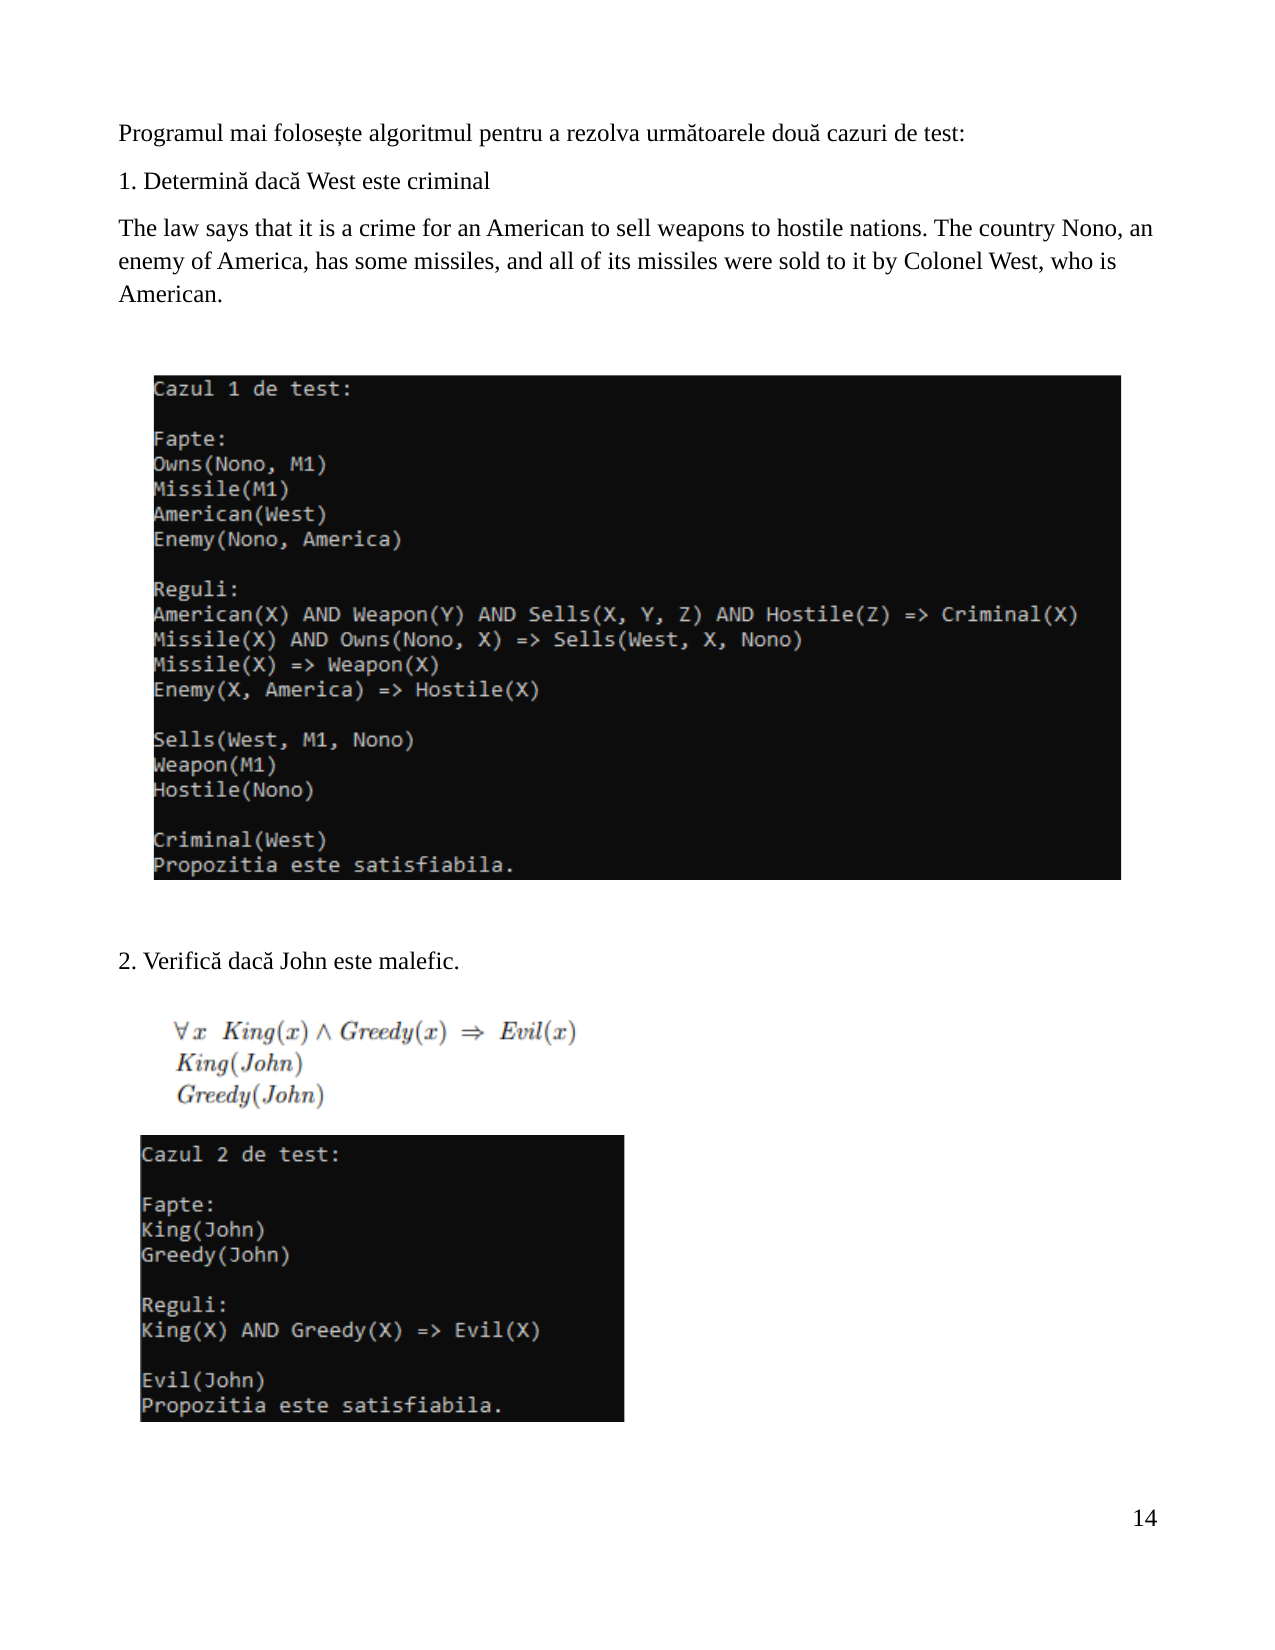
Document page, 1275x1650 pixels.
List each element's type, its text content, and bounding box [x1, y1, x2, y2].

text 2. Verifică dacă John este malefic. [118, 946, 1157, 974]
text The law says that it is a crime for an American to sell weapons to hostile nations. The country Nono, an enemy of America, has some missiles, and all of its missiles were sold to it by Colonel West, who is American. [118, 213, 1157, 308]
picture [157, 1004, 586, 1114]
text Programul mai folosește algoritmul pentru a rezolva următoarele două cazuri de test: [118, 118, 1157, 147]
picture [140, 1135, 625, 1422]
picture [153, 374, 1122, 880]
text 1. Determină dacă West este criminal [118, 166, 1157, 194]
